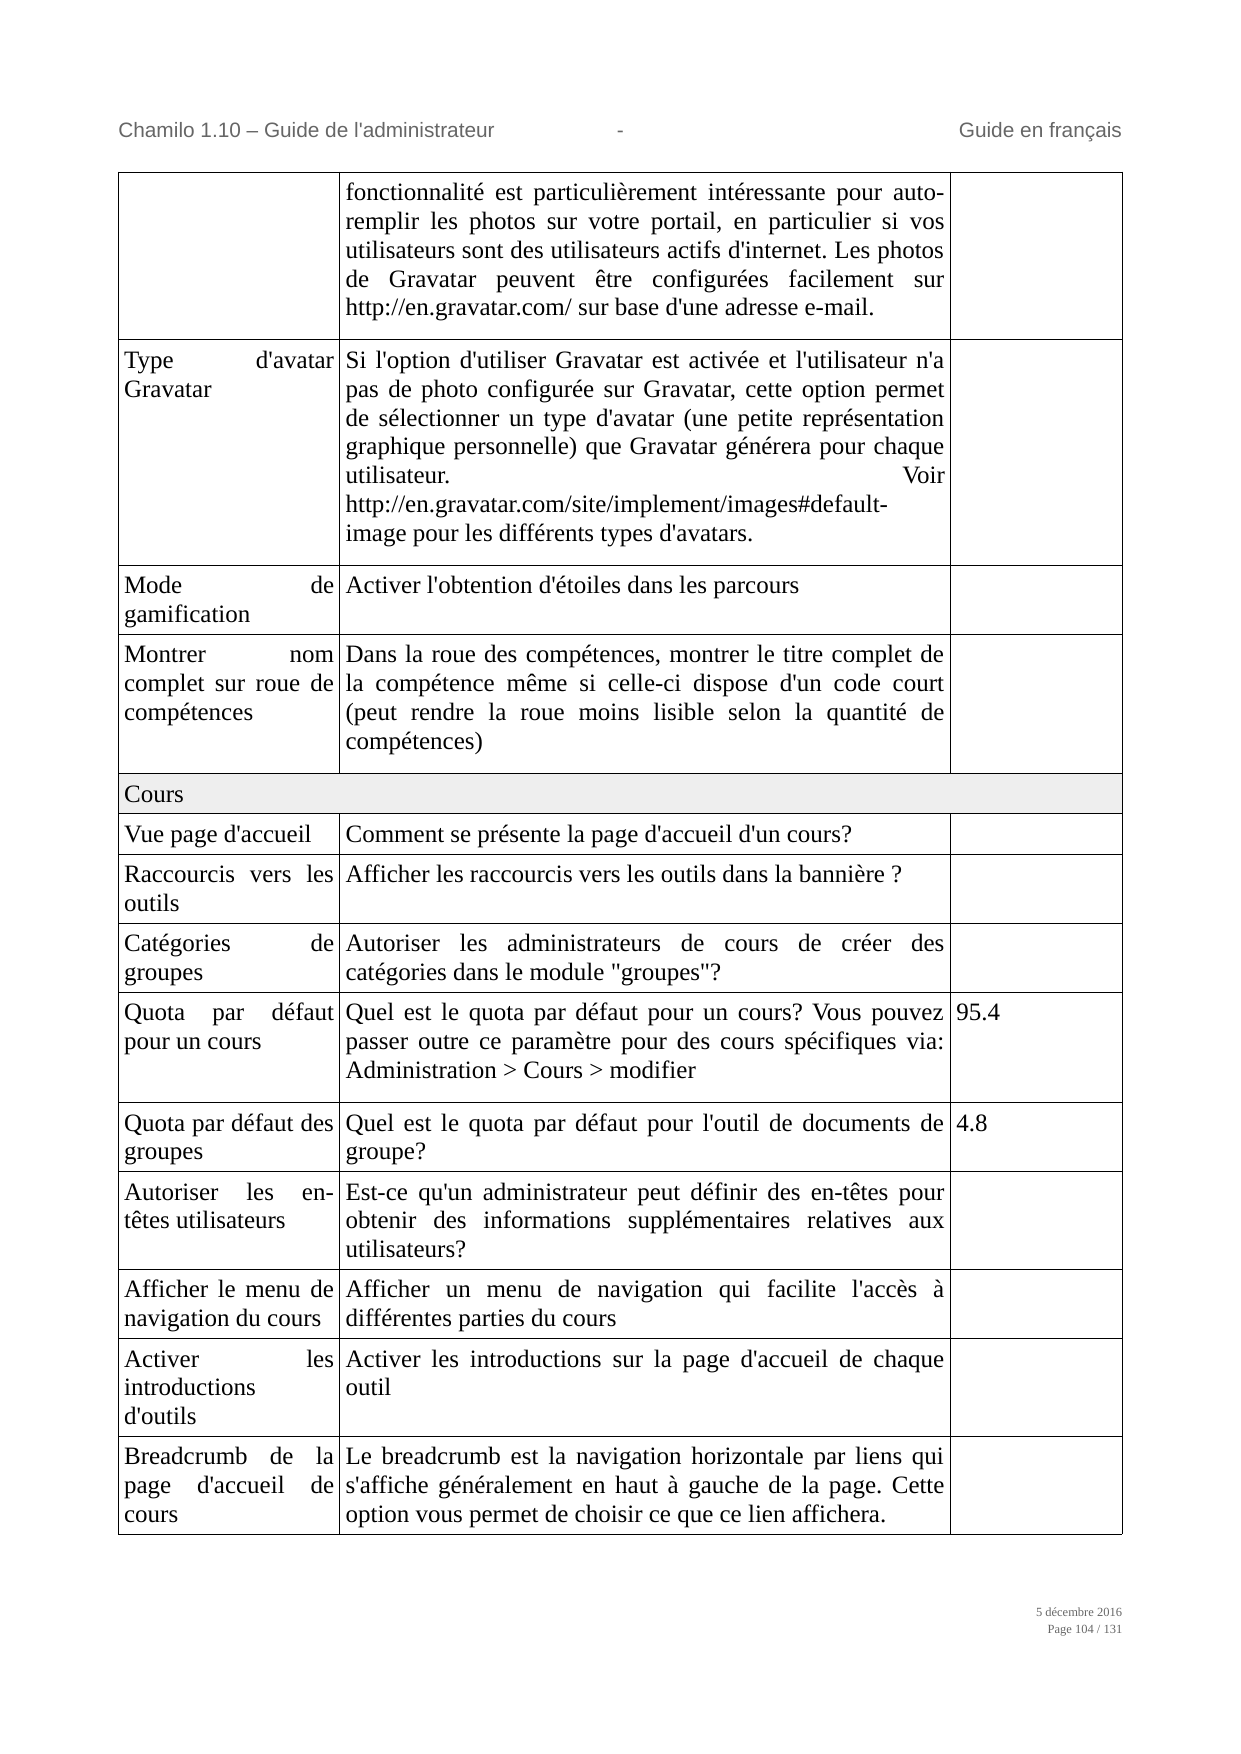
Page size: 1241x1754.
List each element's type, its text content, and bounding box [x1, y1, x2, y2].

table_cell [951, 635, 1122, 773]
table_cell Montrer nom complet sur roue de compétences [119, 635, 339, 773]
table_cell Vue page d'accueil [119, 814, 339, 853]
table_cell Afficher un menu de navigation qui facilite l'accès à différentes parties du cours [340, 1270, 950, 1338]
table_cell [951, 1339, 1122, 1436]
table_cell Autoriser les en-têtes utilisateurs [119, 1172, 339, 1269]
table_cell Mode de gamification [119, 566, 339, 634]
table_cell Quel est le quota par défaut pour l'outil de documents de groupe? [340, 1103, 950, 1171]
table_cell fonctionnalité est particulièrement intéressante pour auto-remplir les photos sur votre portail, en particulier si vos utilisateurs sont des utilisateurs actifs d'internet. Les photos de Gravatar peuvent être configurées facilement sur http://en.gravatar.com/ sur base d'une adresse e-mail. [340, 173, 950, 339]
table_cell Activer les introductions sur la page d'accueil de chaque outil [340, 1339, 950, 1436]
table_cell Quota par défaut pour un cours [119, 993, 339, 1102]
table_cell Autoriser les administrateurs de cours de créer des catégories dans le module "groupes"? [340, 924, 950, 992]
table_cell Quel est le quota par défaut pour un cours? Vous pouvez passer outre ce paramètre pour des cours spécifiques via: Administration > Cours > modifier [340, 993, 950, 1102]
table_cell Dans la roue des compétences, montrer le titre complet de la compétence même si celle-ci dispose d'un code court (peut rendre la roue moins lisible selon la quantité de compétences) [340, 635, 950, 773]
table_cell [951, 173, 1122, 339]
table_cell Activer l'obtention d'étoiles dans les parcours [340, 566, 950, 634]
table_cell [119, 173, 339, 339]
table_cell Est-ce qu'un administrateur peut définir des en-têtes pour obtenir des informations supplémentaires relatives aux utilisateurs? [340, 1172, 950, 1269]
table_cell [951, 814, 1122, 853]
table_cell Si l'option d'utiliser Gravatar est activée et l'utilisateur n'a pas de photo configurée sur Gravatar, cette option permet de sélectionner un type d'avatar (une petite représentation graphique personnelle) que Gravatar générera pour chaque utilisateur. Voir http://en.gravatar.com/site/implement/images#default-image pour les différents types d'avatars. [340, 340, 950, 565]
table_cell [951, 1172, 1122, 1269]
table_cell Catégories de groupes [119, 924, 339, 992]
table_cell [951, 1437, 1122, 1533]
table_cell Activer les introductions d'outils [119, 1339, 339, 1436]
table_cell Cours [119, 774, 1122, 813]
table_cell 95.4 [951, 993, 1122, 1102]
table_cell [951, 924, 1122, 992]
table_cell Quota par défaut des groupes [119, 1103, 339, 1171]
table_cell [951, 340, 1122, 565]
table_cell [951, 855, 1122, 922]
table_cell Type d'avatar Gravatar [119, 340, 339, 565]
table_cell Afficher le menu de navigation du cours [119, 1270, 339, 1338]
table_cell [951, 566, 1122, 634]
table_cell Breadcrumb de la page d'accueil de cours [119, 1437, 339, 1533]
table_cell Afficher les raccourcis vers les outils dans la bannière ? [340, 855, 950, 922]
table_cell Comment se présente la page d'accueil d'un cours? [340, 814, 950, 853]
table_cell Le breadcrumb est la navigation horizontale par liens qui s'affiche généralement en haut à gauche de la page. Cette option vous permet de choisir ce que ce lien affichera. [340, 1437, 950, 1533]
table_cell Raccourcis vers les outils [119, 855, 339, 922]
table_cell 4.8 [951, 1103, 1122, 1171]
table_cell [951, 1270, 1122, 1338]
